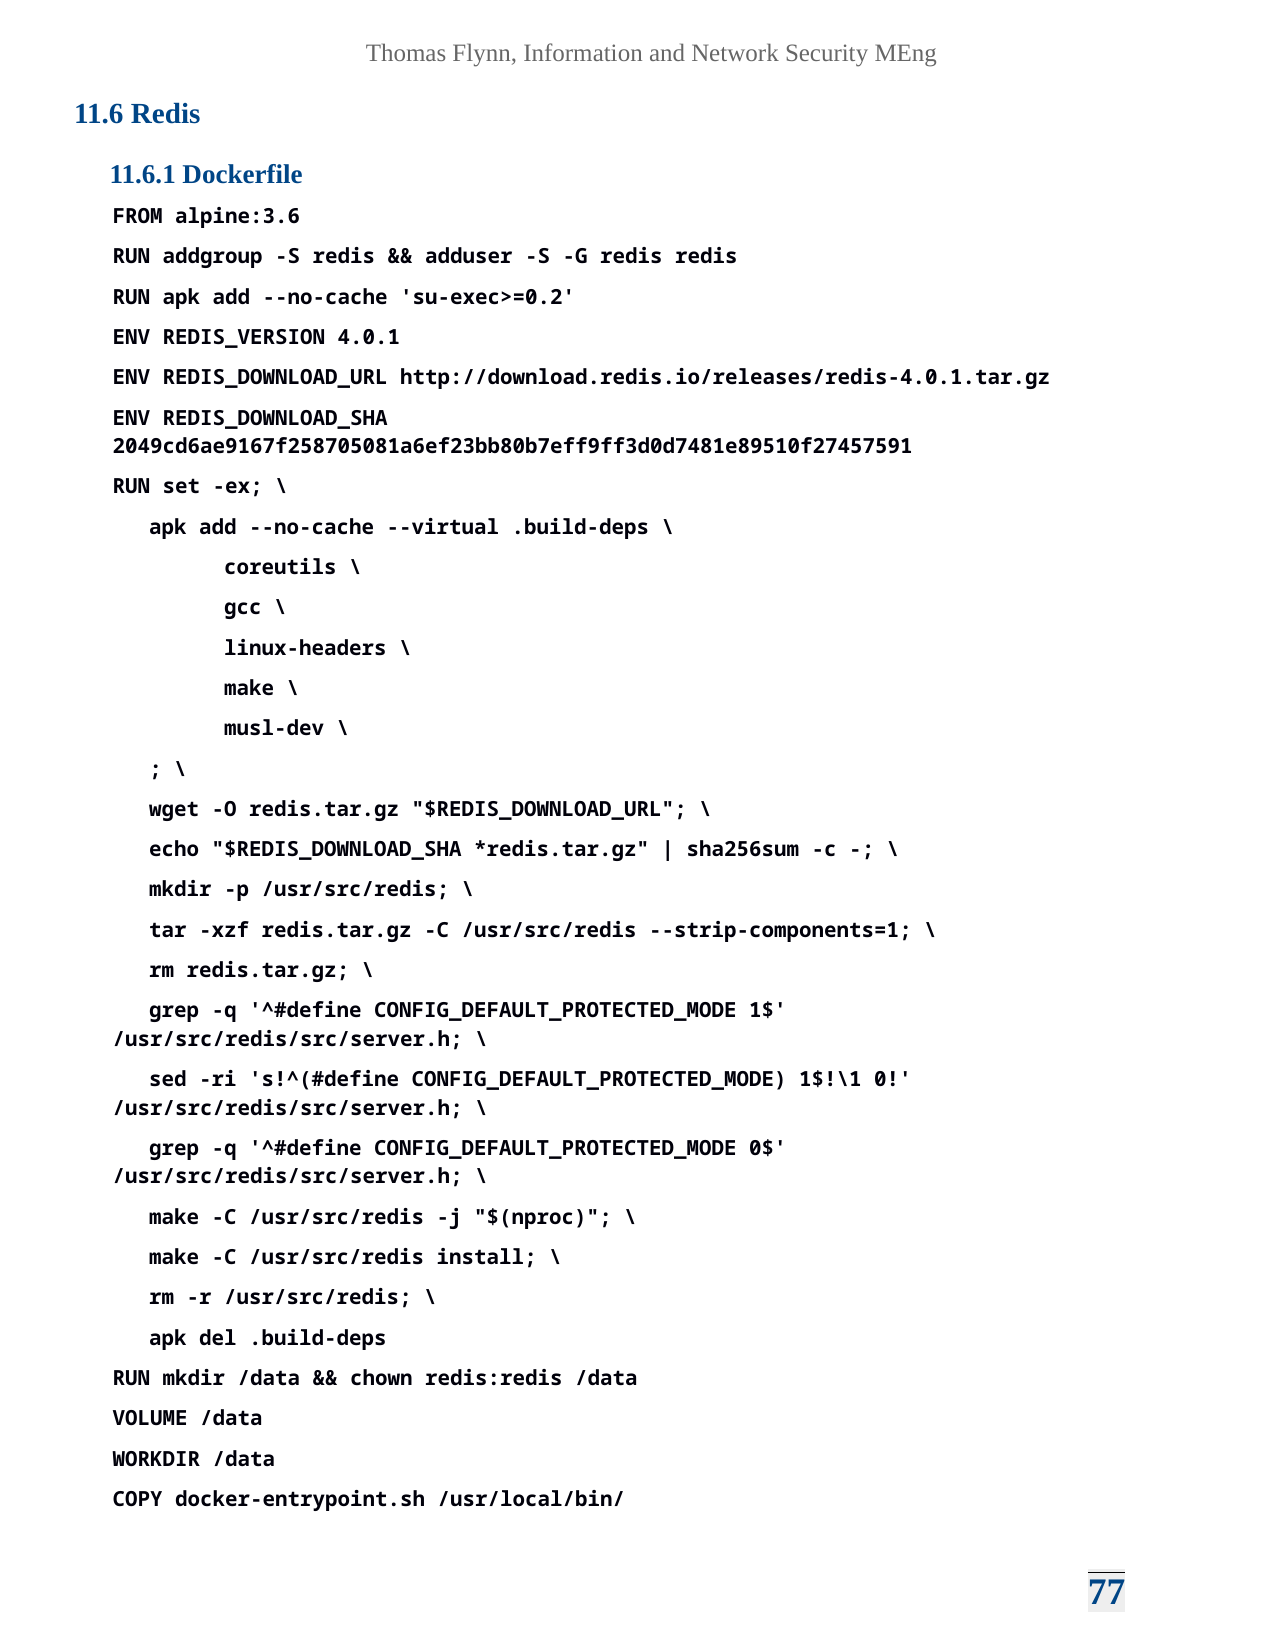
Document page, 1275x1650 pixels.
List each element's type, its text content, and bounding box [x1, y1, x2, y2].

text ENV REDIS_DOWNLOAD_SHA 2049cd6ae9167f258705081a6ef23bb80b7eff9ff3d0d7481e89510f27457591 [112, 403, 1125, 459]
text FROM alpine:3.6 [112, 201, 1125, 229]
text make -C /usr/src/redis -j "$(nproc)"; \ [112, 1202, 1125, 1230]
text RUN set -ex; \ [112, 471, 1125, 500]
text tar -xzf redis.tar.gz -C /usr/src/redis --strip-components=1; \ [112, 915, 1125, 943]
text grep -q '^#define CONFIG_DEFAULT_PROTECTED_MODE 0$' /usr/src/redis/src/server.h; \ [112, 1133, 1125, 1190]
text gcc \ [112, 592, 1125, 621]
text wget -O redis.tar.gz "$REDIS_DOWNLOAD_URL"; \ [112, 794, 1125, 822]
text RUN mkdir /data && chown redis:redis /data [112, 1363, 1125, 1391]
text ENV REDIS_VERSION 4.0.1 [112, 322, 1125, 351]
subtitle 11.6 Redis [74, 96, 1125, 129]
text apk del .build-deps [112, 1323, 1125, 1351]
text ; \ [112, 754, 1125, 782]
text musl-dev \ [112, 713, 1125, 742]
text RUN addgroup -S redis && adduser -S -G redis redis [112, 241, 1125, 270]
text apk add --no-cache --virtual .build-deps \ [112, 512, 1125, 540]
text rm -r /usr/src/redis; \ [112, 1282, 1125, 1311]
text sed -ri 's!^(#define CONFIG_DEFAULT_PROTECTED_MODE) 1$!\1 0!' /usr/src/redis/src/server.h; \ [112, 1064, 1125, 1121]
text VOLUME /data [112, 1403, 1125, 1432]
text linux-headers \ [112, 633, 1125, 661]
text grep -q '^#define CONFIG_DEFAULT_PROTECTED_MODE 1$' /usr/src/redis/src/server.h; \ [112, 996, 1125, 1052]
text WORKDIR /data [112, 1444, 1125, 1472]
text make \ [112, 673, 1125, 701]
text echo "$REDIS_DOWNLOAD_SHA *redis.tar.gz" | sha256sum -c -; \ [112, 834, 1125, 863]
text mkdir -p /usr/src/redis; \ [112, 874, 1125, 903]
text rm redis.tar.gz; \ [112, 955, 1125, 984]
text make -C /usr/src/redis install; \ [112, 1242, 1125, 1271]
text ENV REDIS_DOWNLOAD_URL http://download.redis.io/releases/redis-4.0.1.tar.gz [112, 362, 1125, 391]
text RUN apk add --no-cache 'su-exec>=0.2' [112, 282, 1125, 310]
text coreutils \ [112, 552, 1125, 581]
text COPY docker-entrypoint.sh /usr/local/bin/ [112, 1484, 1125, 1512]
subtitle 11.6.1 Dockerfile [109, 158, 1125, 189]
